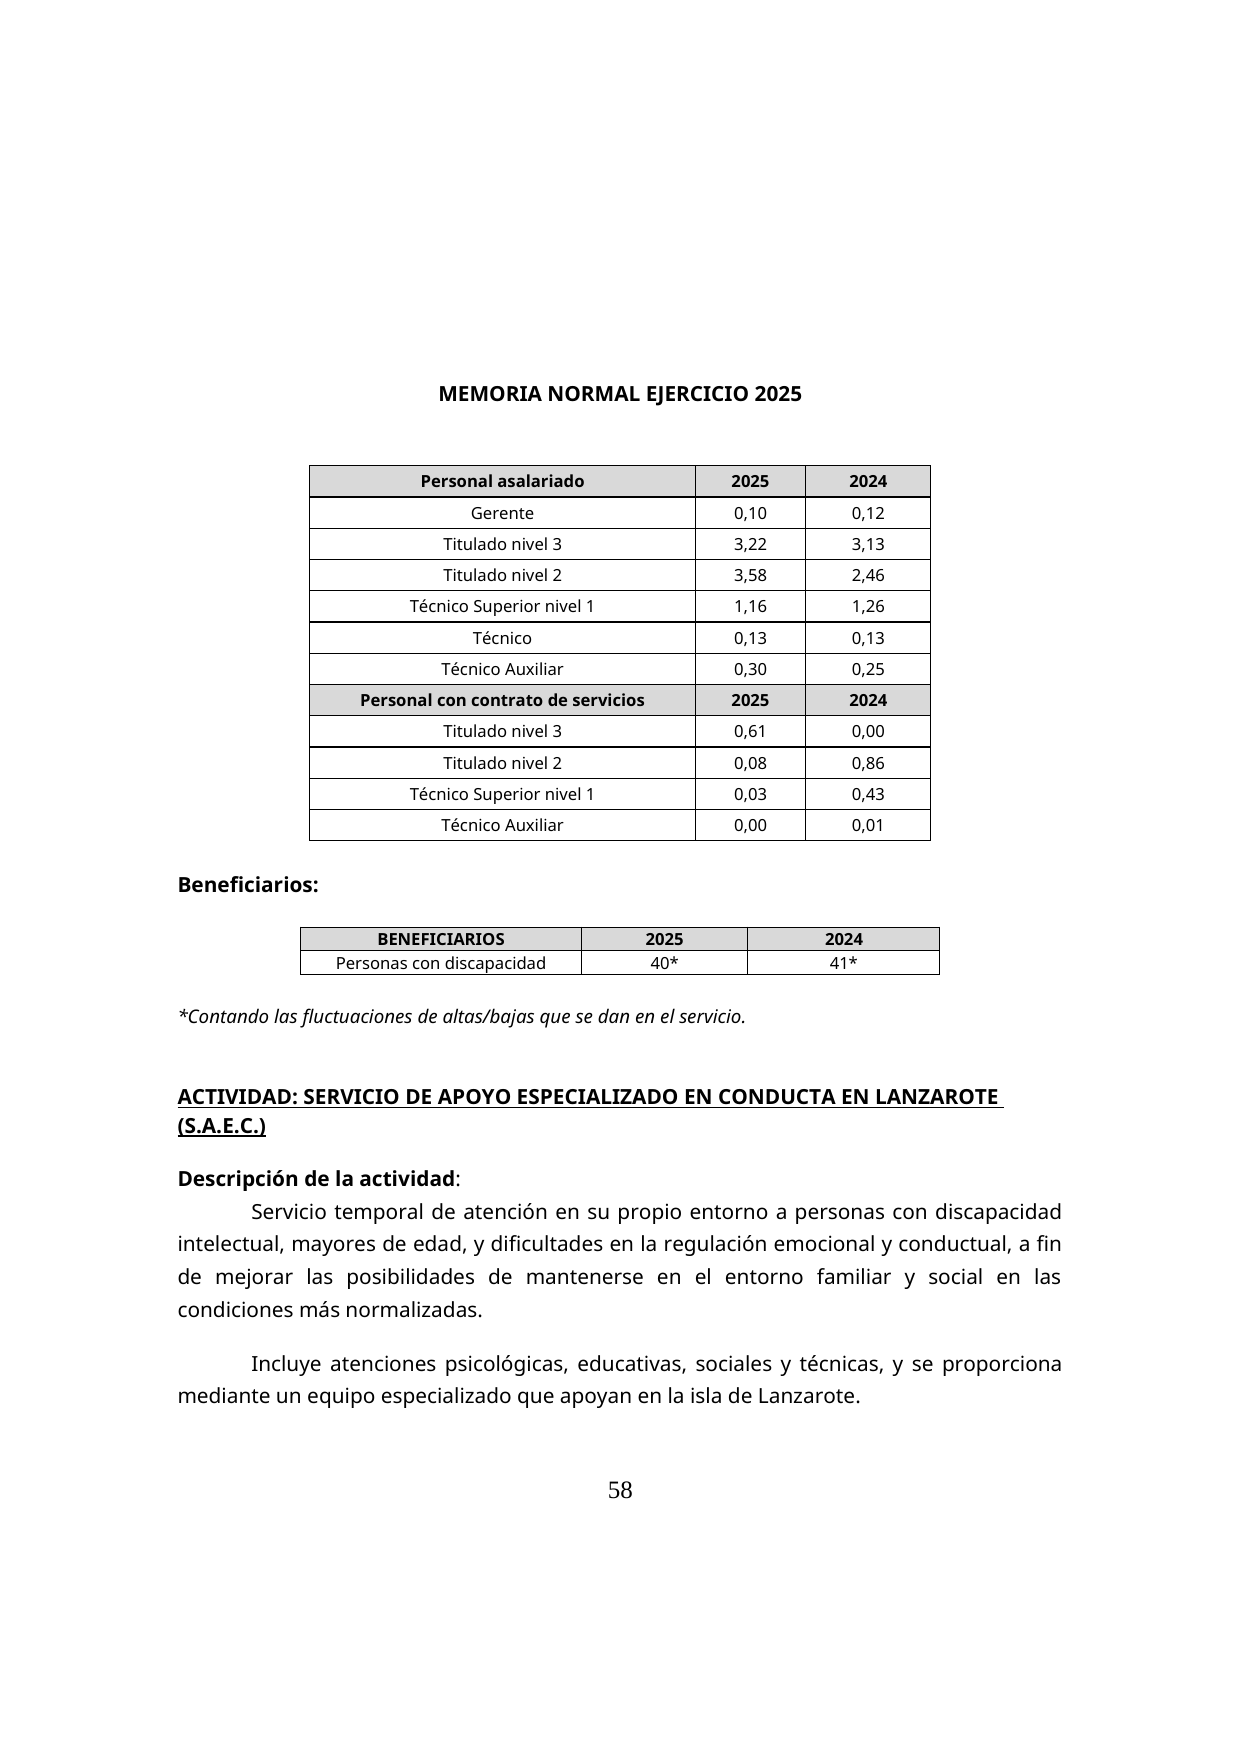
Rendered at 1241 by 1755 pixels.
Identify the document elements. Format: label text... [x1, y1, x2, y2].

table_cell Técnico Auxiliar [310, 810, 695, 840]
table_cell Gerente [310, 498, 695, 528]
table_cell 0,13 [696, 623, 805, 653]
table_cell 0,01 [806, 810, 930, 840]
table_cell 0,12 [806, 498, 930, 528]
table_cell 2024 [806, 685, 930, 715]
table_header 2024 [806, 466, 930, 496]
table_cell 0,25 [806, 654, 930, 684]
table_cell 0,00 [696, 810, 805, 840]
table_header BENEFICIARIOS [301, 928, 581, 950]
table_cell 0,08 [696, 748, 805, 778]
table_cell Técnico Auxiliar [310, 654, 695, 684]
text *Contando las fluctuaciones de altas/bajas que se dan en el servicio. [177, 975, 1063, 1029]
table_cell 0,00 [806, 716, 930, 746]
table_cell 3,13 [806, 529, 930, 559]
table_cell 3,22 [696, 529, 805, 559]
table_cell 0,10 [696, 498, 805, 528]
text Servicio temporal de atención en su propio entorno a personas con discapacidad intelectual, mayores de edad, y dificultades en la regulación emocional y conductual, a fin de mejorar las posibilidades de mantenerse en el entorno familiar y social en las condiciones más normalizadas. [177, 1197, 1063, 1323]
table_cell 41* [748, 951, 939, 974]
table_cell 0,43 [806, 779, 930, 809]
table_cell 0,03 [696, 779, 805, 809]
table_cell Personal con contrato de servicios [310, 685, 695, 715]
table_cell 0,61 [696, 716, 805, 746]
table_cell 3,58 [696, 560, 805, 590]
text ACTIVIDAD: SERVICIO DE APOYO ESPECIALIZADO EN CONDUCTA EN LANZAROTE (S.A.E.C.) [177, 1082, 1063, 1139]
table_cell Personas con discapacidad [301, 951, 581, 974]
table_cell 1,26 [806, 591, 930, 621]
table_cell 2,46 [806, 560, 930, 590]
text Incluye atenciones psicológicas, educativas, sociales y técnicas, y se proporciona mediante un equipo especializado que apoyan en la isla de Lanzarote. [177, 1349, 1063, 1410]
table_cell 2025 [696, 685, 805, 715]
text Descripción de la actividad: [177, 1164, 1063, 1193]
table_cell Titulado nivel 3 [310, 716, 695, 746]
text Beneficiarios: [177, 870, 1063, 898]
table_cell 40* [582, 951, 747, 974]
table_cell Técnico Superior nivel 1 [310, 591, 695, 621]
table_cell 0,13 [806, 623, 930, 653]
table_header 2024 [748, 928, 939, 950]
table_cell 0,30 [696, 654, 805, 684]
table_cell 1,16 [696, 591, 805, 621]
table_cell Técnico [310, 623, 695, 653]
table_cell Técnico Superior nivel 1 [310, 779, 695, 809]
table_cell Titulado nivel 2 [310, 748, 695, 778]
table_header 2025 [582, 928, 747, 950]
table_cell 0,86 [806, 748, 930, 778]
table_cell Titulado nivel 2 [310, 560, 695, 590]
table_header Personal asalariado [310, 466, 695, 496]
table_cell Titulado nivel 3 [310, 529, 695, 559]
table_header 2025 [696, 466, 805, 496]
